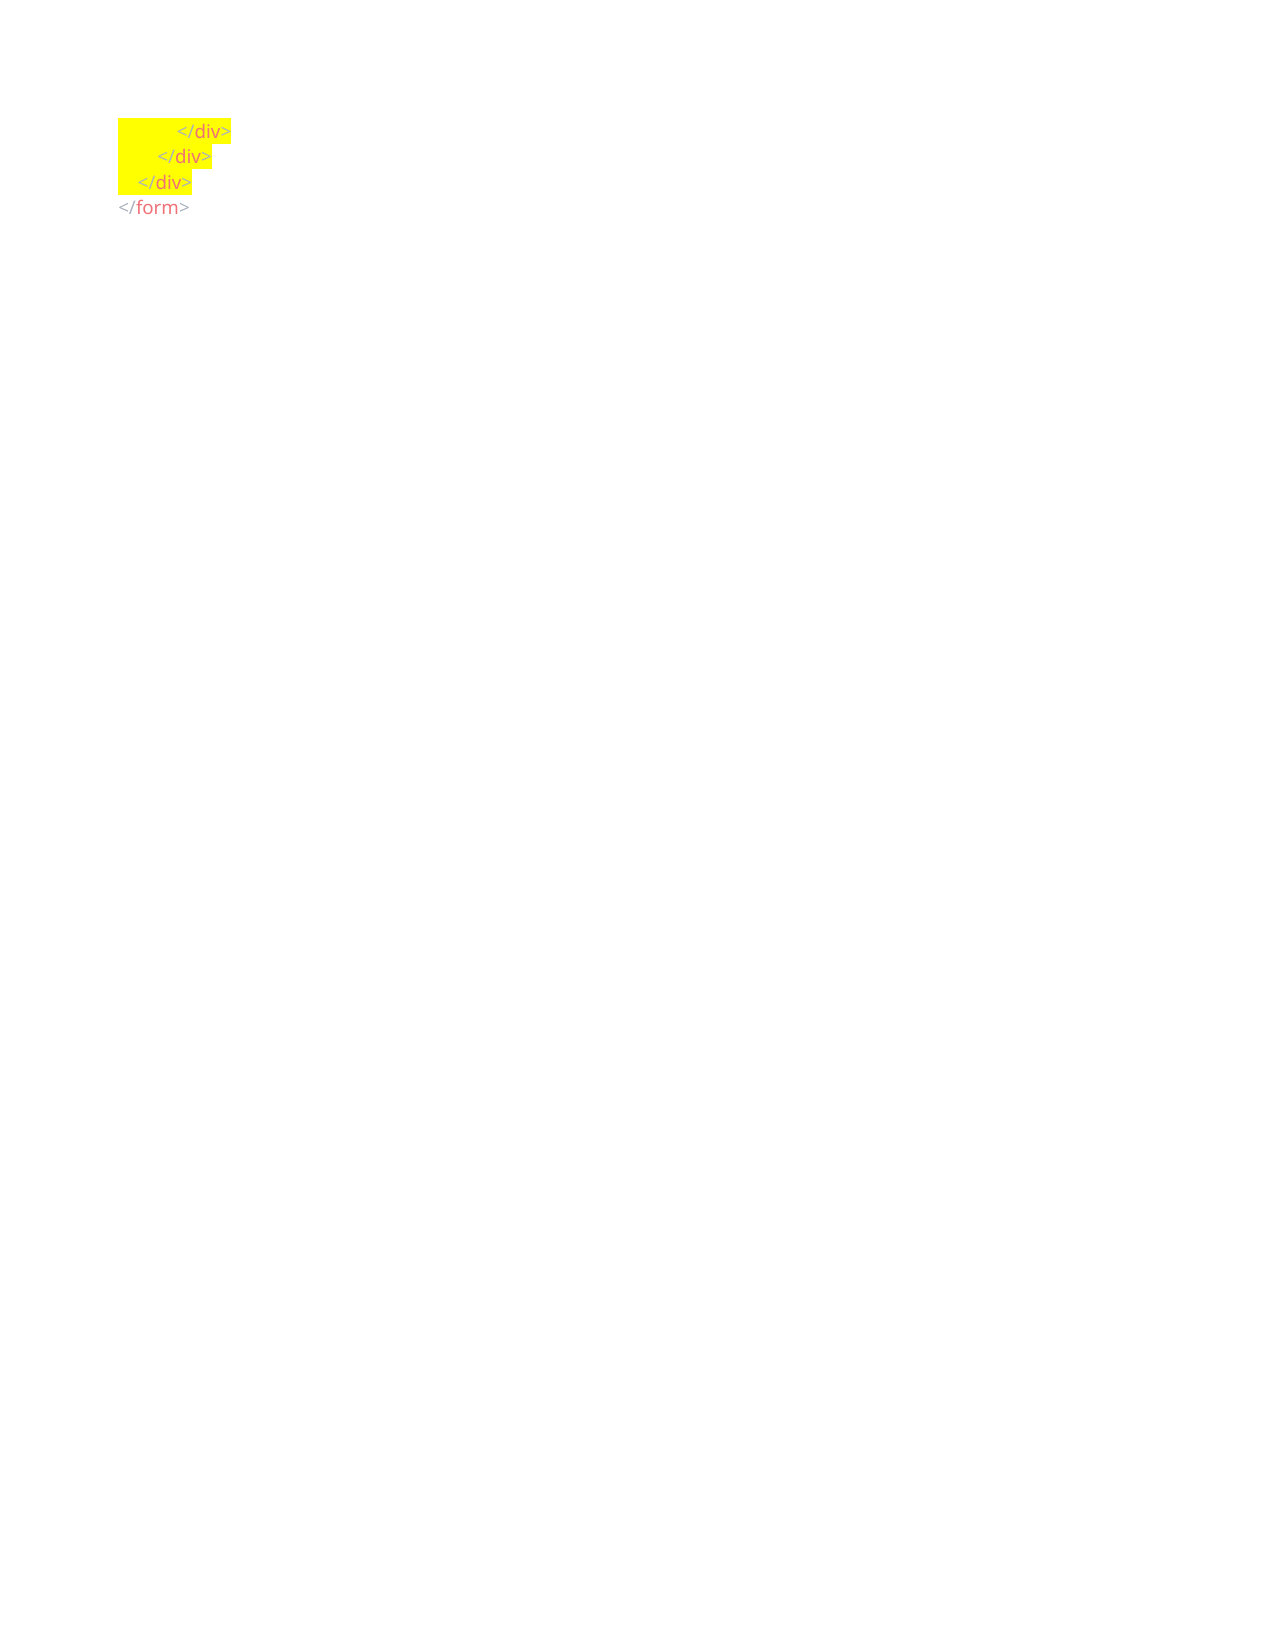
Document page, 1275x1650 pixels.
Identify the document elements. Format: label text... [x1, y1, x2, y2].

text </div> </div> </div> </form> [118, 118, 1157, 220]
